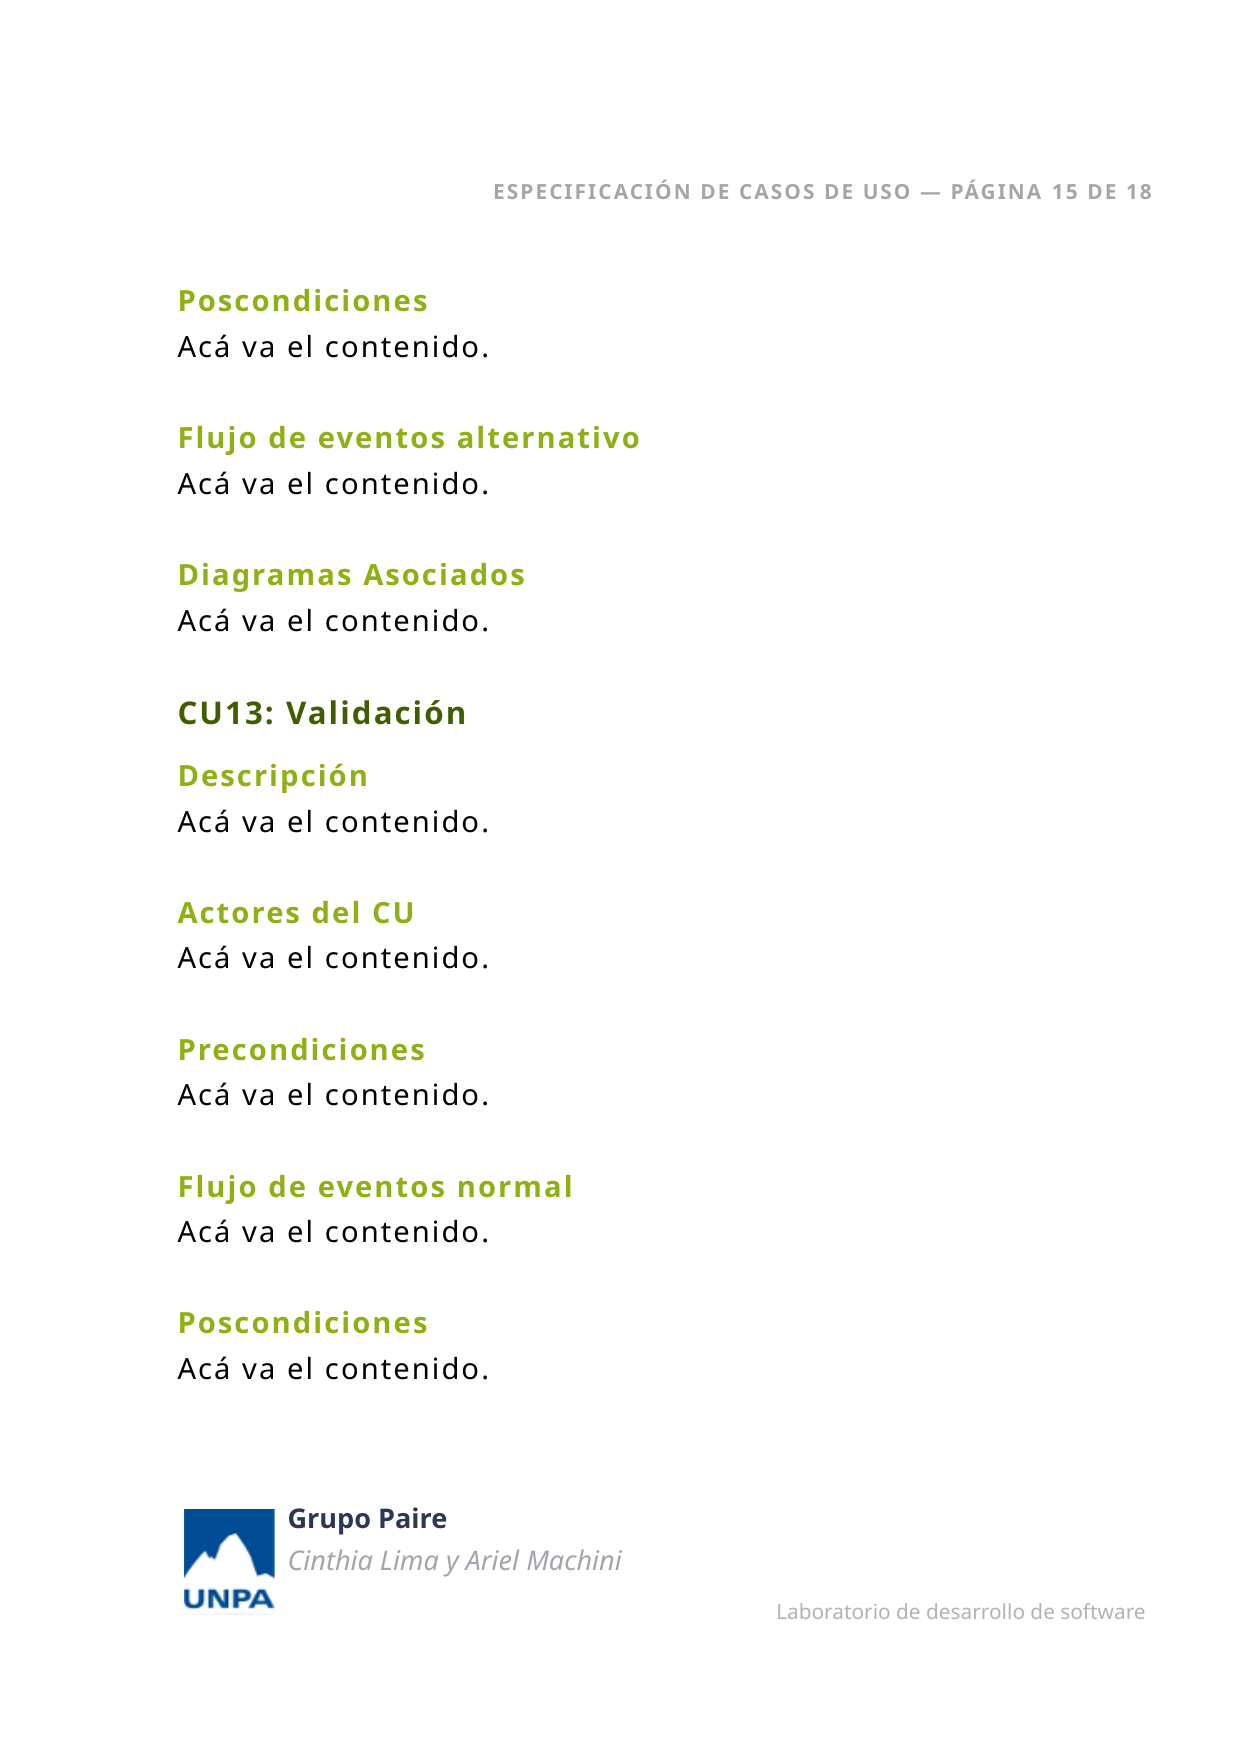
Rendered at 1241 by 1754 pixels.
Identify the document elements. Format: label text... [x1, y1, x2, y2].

text Poscondiciones [177, 281, 1152, 320]
text Acá va el contenido. [177, 1211, 1152, 1251]
text Acá va el contenido. [177, 801, 1152, 841]
text Acá va el contenido. [177, 600, 1152, 640]
text Acá va el contenido. [177, 463, 1152, 503]
text Precondiciones [177, 1029, 1152, 1069]
text CU13: Validación [177, 691, 1152, 734]
text Actores del CU [177, 892, 1152, 932]
text Descripción [177, 755, 1152, 795]
text Acá va el contenido. [177, 326, 1152, 366]
text Diagramas Asociados [177, 554, 1152, 594]
text Acá va el contenido. [177, 938, 1152, 977]
text Flujo de eventos alternativo [177, 418, 1152, 457]
text Flujo de eventos normal [177, 1166, 1152, 1206]
picture [184, 1509, 275, 1615]
text Poscondiciones [177, 1303, 1152, 1342]
text Acá va el contenido. [177, 1074, 1152, 1114]
text Acá va el contenido. [177, 1348, 1152, 1388]
